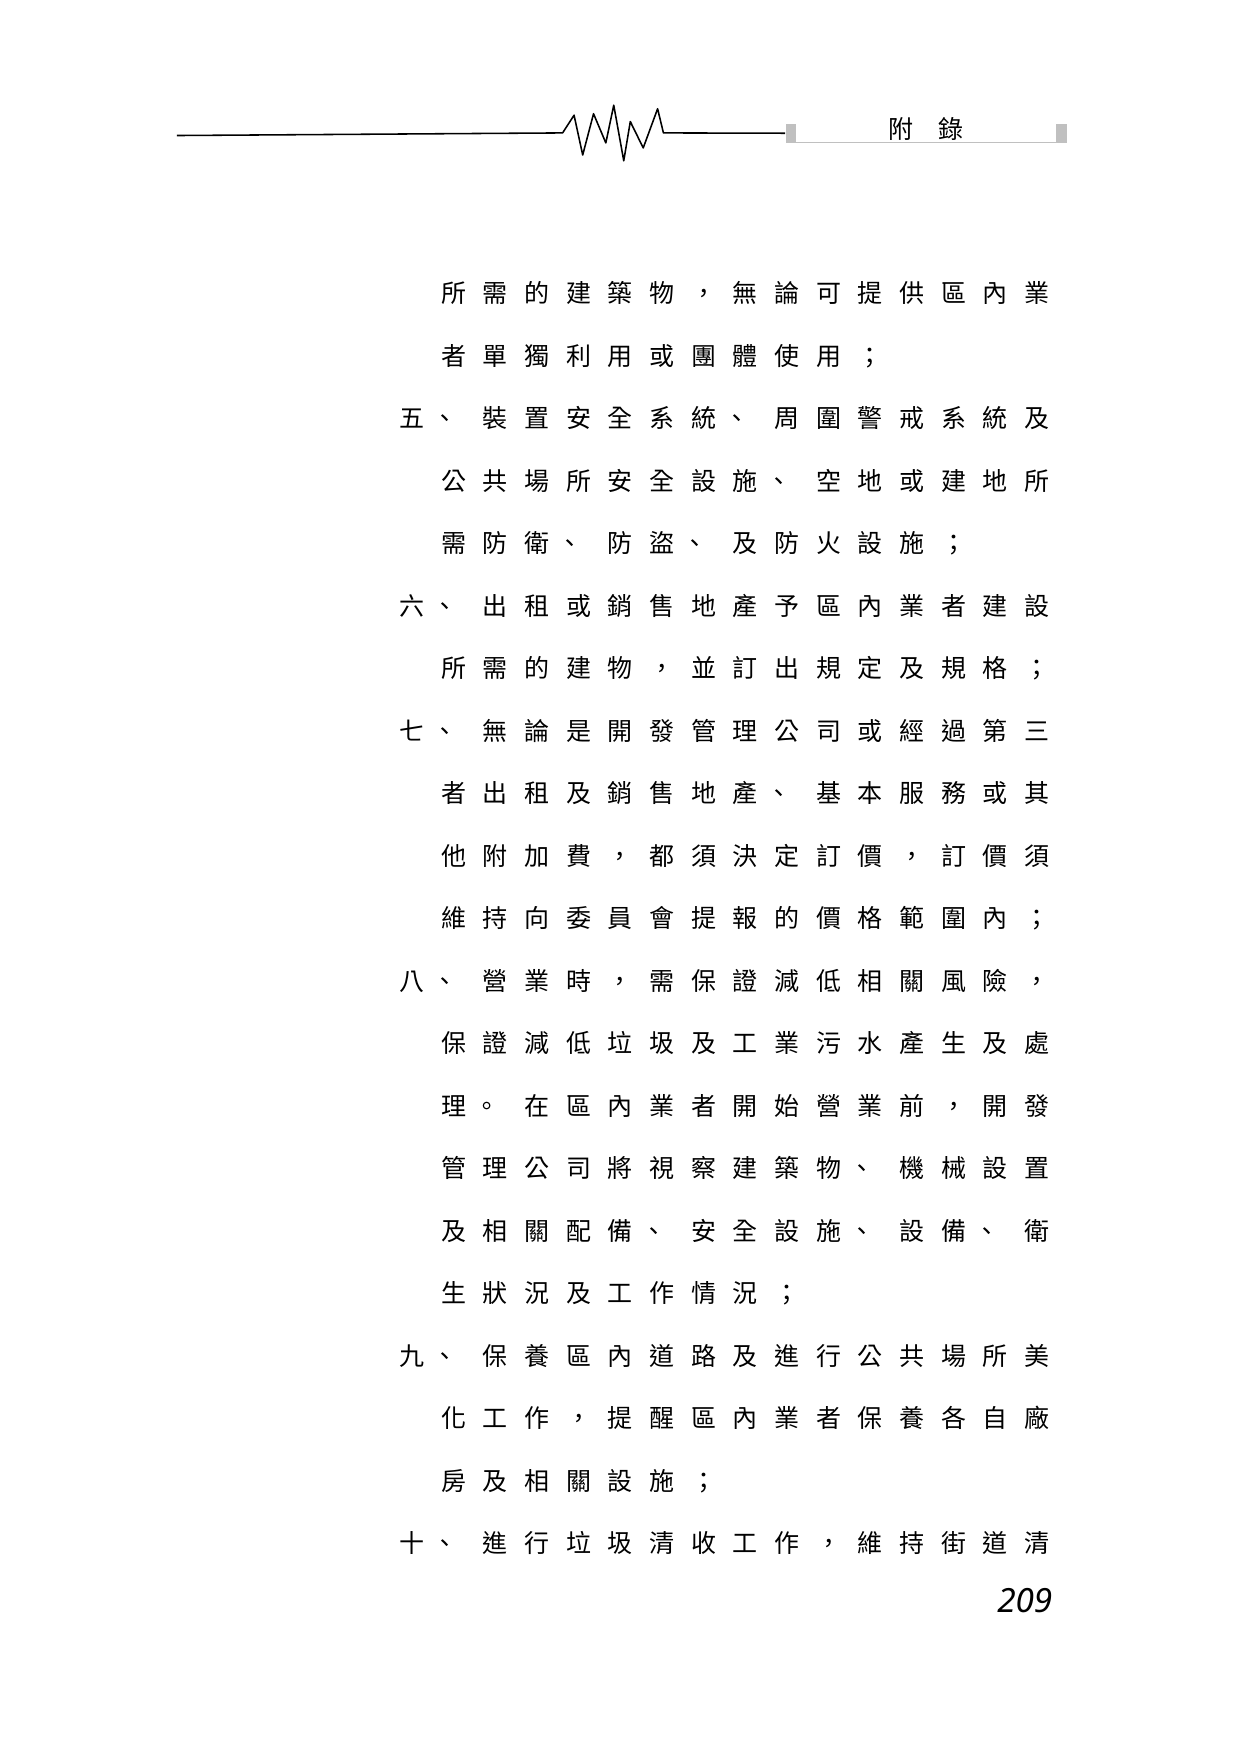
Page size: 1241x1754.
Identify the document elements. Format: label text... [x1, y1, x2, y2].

text 所需的建築物，無論可提供區內業者單獨利用或團體使用； [355, 250, 1058, 375]
text 八、營業時，需保證減低相關風險，保證減低垃圾及工業污水產生及處理。在區內業者開始營業前，開發管理公司將視察建築物、機械設置及相關配備、安全設施、設備、衛生狀況及工作情況； [355, 938, 1058, 1313]
text 九、保養區內道路及進行公共場所美化工作，提醒區內業者保養各自廠房及相關設施； [355, 1313, 1058, 1500]
text 七、無論是開發管理公司或經過第三者出租及銷售地產、基本服務或其他附加費，都須決定訂價，訂價須維持向委員會提報的價格範圍內； [355, 688, 1058, 938]
text 六、出租或銷售地產予區內業者建設所需的建物，並訂出規定及規格； [355, 563, 1058, 688]
text 五、裝置安全系統、周圍警戒系統及公共場所安全設施、空地或建地所需防衛、防盜、及防火設施； [355, 375, 1058, 563]
text 十、進行垃圾清收工作，維持街道清 [355, 1500, 1058, 1563]
